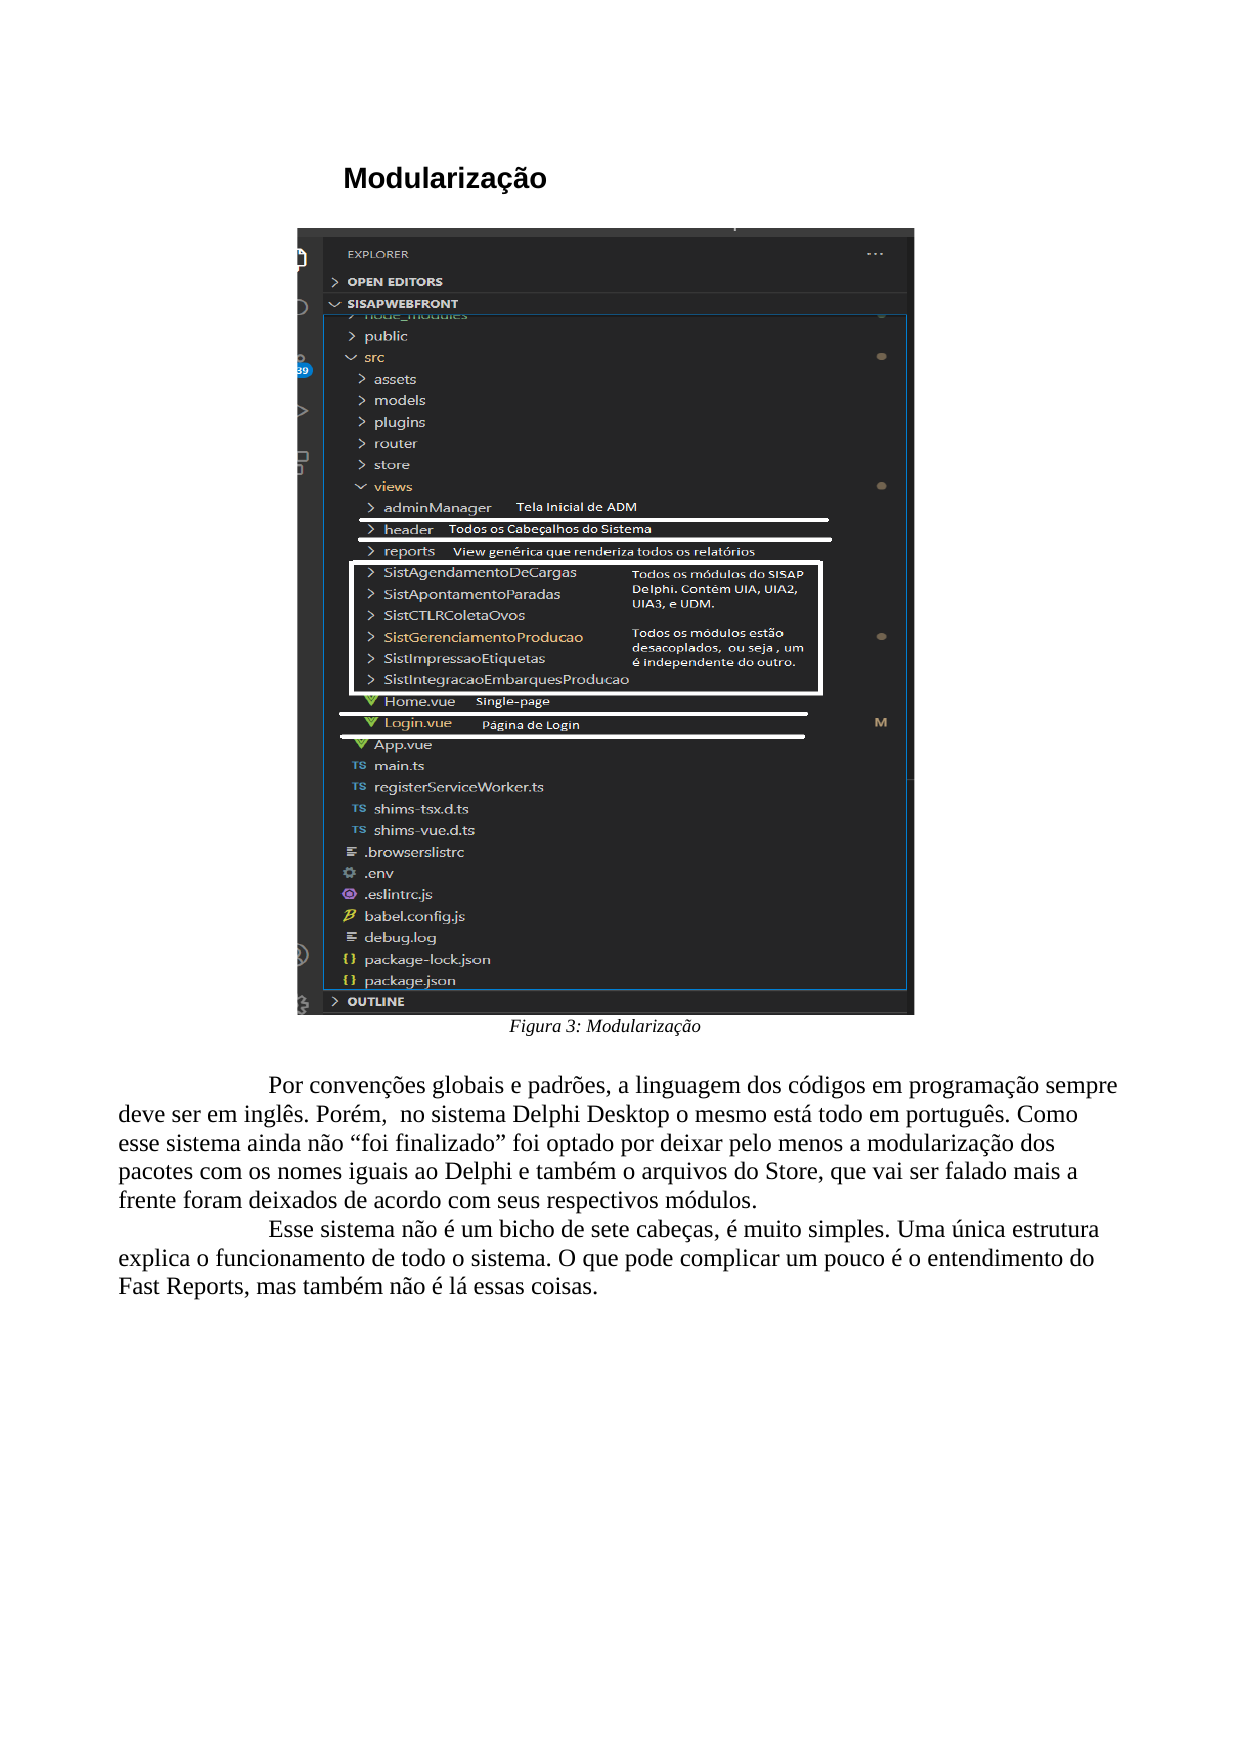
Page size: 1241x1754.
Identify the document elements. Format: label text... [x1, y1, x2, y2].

text Figura 3: Modularização [315, 1015, 897, 1036]
picture [297, 228, 915, 1015]
subtitle Modularização [118, 161, 1122, 195]
text Por convenções globais e padrões, a linguagem dos códigos em programação sempre deve ser em inglês. Porém, no sistema Delphi Desktop o mesmo está todo em português. Como esse sistema ainda não “foi finalizado” foi optado por deixar pelo menos a modularização dos pacotes com os nomes iguais ao Delphi e também o arquivos do Store, que vai ser falado mais a frente foram deixados de acordo com seus respectivos módulos. [118, 1070, 1122, 1214]
text Esse sistema não é um bicho de sete cabeças, é muito simples. Uma única estrutura explica o funcionamento de todo o sistema. O que pode complicar um pouco é o entendimento do Fast Reports, mas também não é lá essas coisas. [118, 1214, 1122, 1300]
